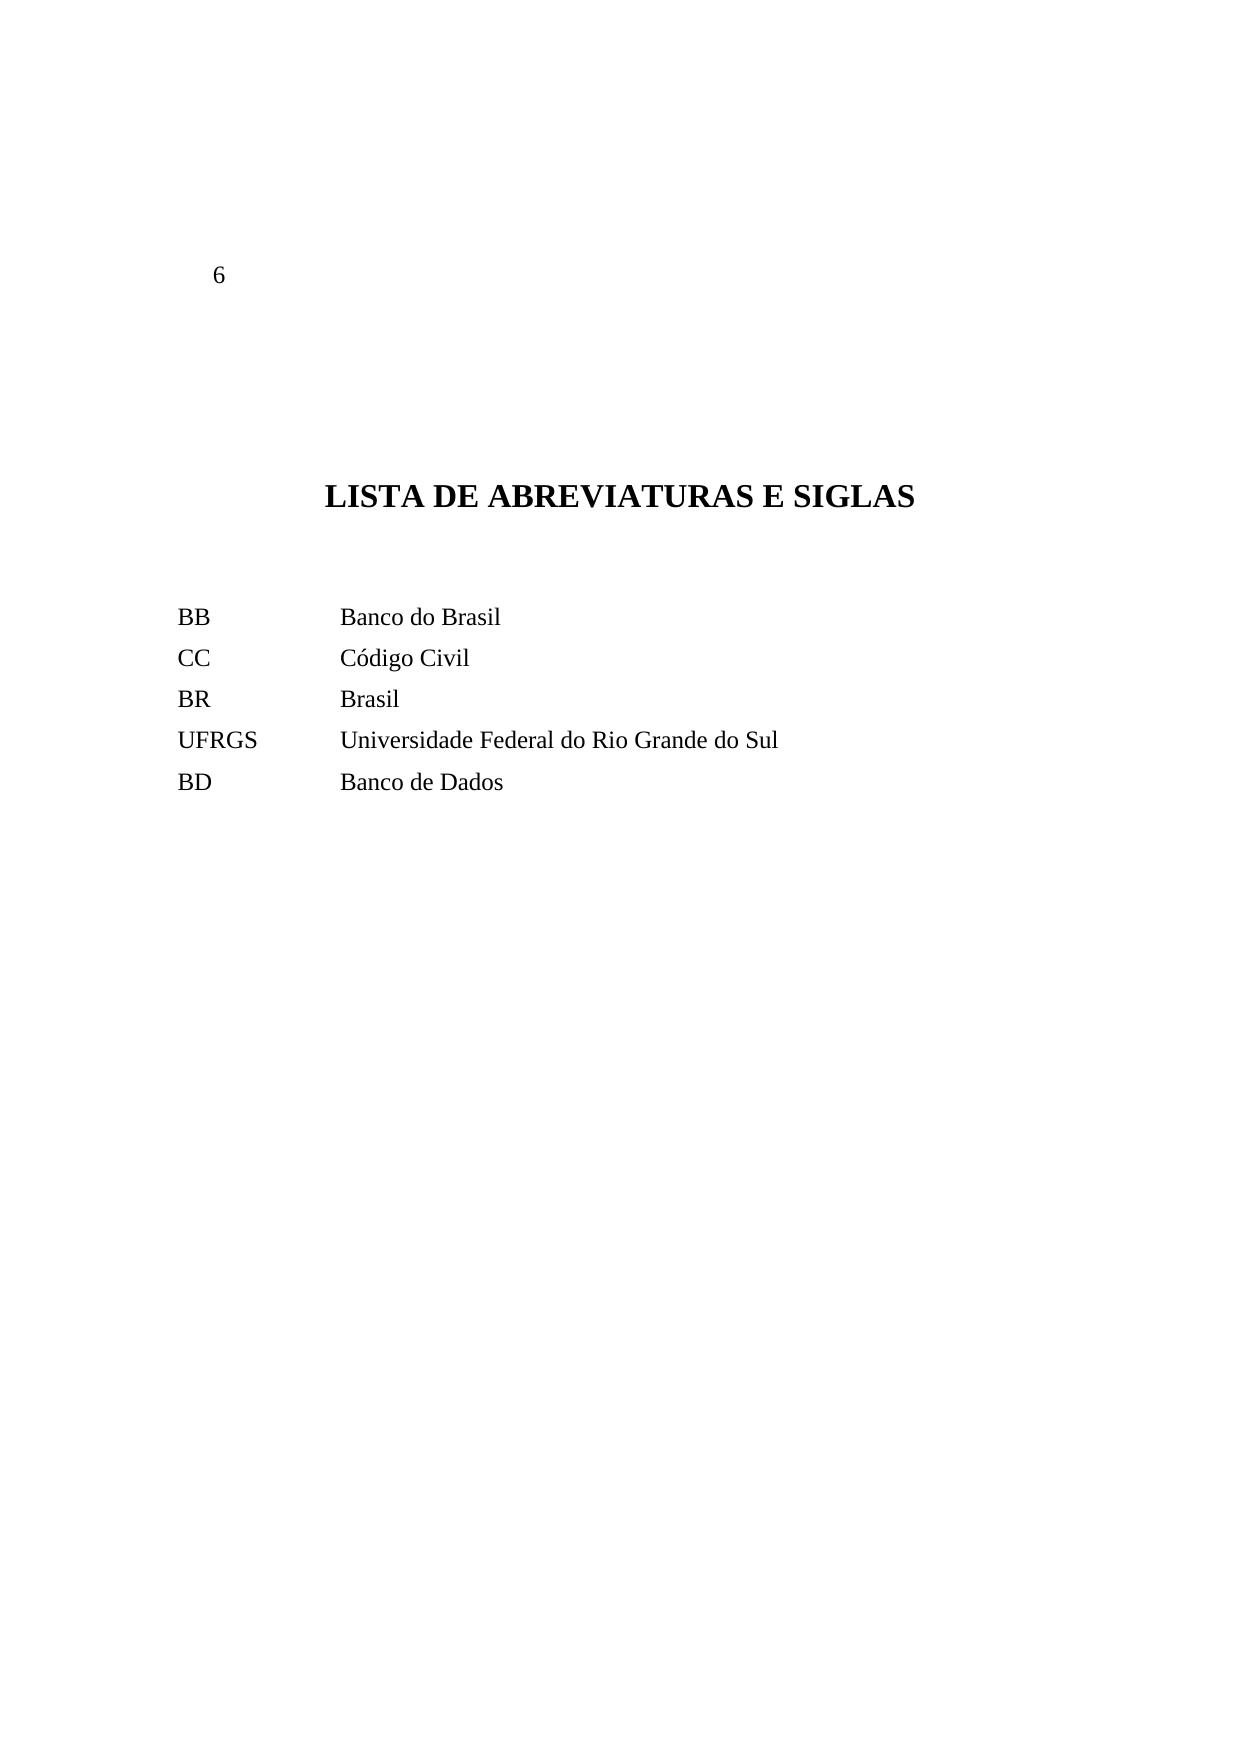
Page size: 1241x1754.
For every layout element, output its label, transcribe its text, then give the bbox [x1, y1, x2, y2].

text CC Código Civil [177, 643, 1063, 672]
text BD Banco de Dados [177, 767, 1063, 796]
subtitle LISTA DE ABREVIATURAS E SIGLAS [177, 476, 1063, 514]
text BB Banco do Brasil [177, 602, 1063, 631]
text BR Brasil [177, 684, 1063, 713]
text UFRGS Universidade Federal do Rio Grande do Sul [177, 726, 1063, 754]
